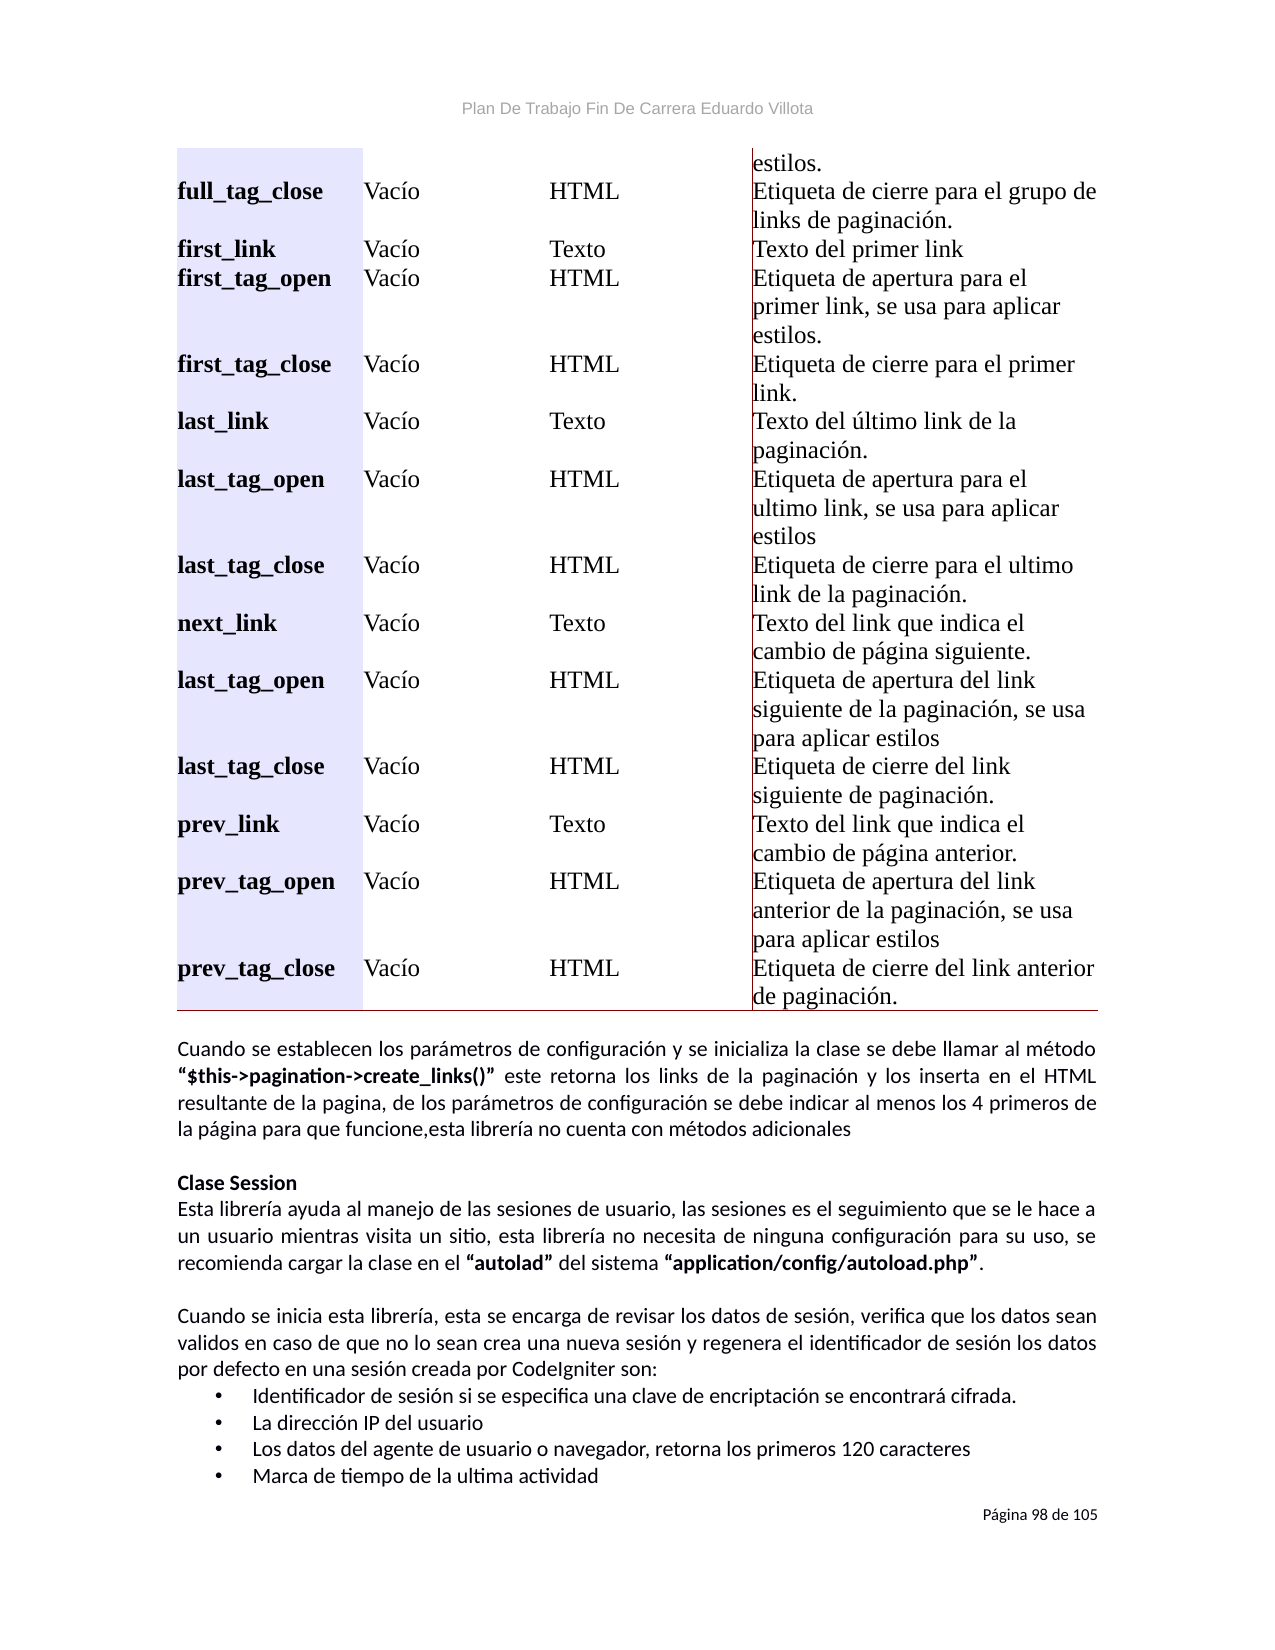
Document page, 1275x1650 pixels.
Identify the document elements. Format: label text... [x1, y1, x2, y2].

table_cell Etiqueta de apertura del link anterior de la paginación, se usa para aplicar estilos [753, 866, 1097, 953]
table_cell Texto [549, 608, 752, 665]
table_cell prev_link [177, 809, 363, 866]
table_cell HTML [549, 263, 752, 349]
table_cell last_link [177, 406, 363, 464]
table_cell Etiqueta de cierre para el primer link. [753, 349, 1097, 406]
table_cell Vacío [363, 665, 549, 751]
table_cell HTML [549, 665, 752, 751]
table_cell Vacío [363, 176, 549, 234]
table_cell last_tag_open [177, 464, 363, 550]
table_cell HTML [549, 953, 752, 1010]
text Cuando se establecen los parámetros de configuración y se inicializa la clase se debe llamar al método “$this->pagination->create_links()” este retorna los links de la paginación y los inserta en el HTML resultante de la pagina, de los parámetros de configuración se debe indicar al menos los 4 primeros de la página para que funcione,esta librería no cuenta con métodos adicionales [177, 1035, 1098, 1142]
table_cell prev_tag_close [177, 953, 363, 1010]
table_cell last_tag_close [177, 550, 363, 608]
table_cell prev_tag_open [177, 866, 363, 953]
table_cell HTML [549, 550, 752, 608]
list Los datos del agente de usuario o navegador, retorna los primeros 120 caracteres [215, 1435, 1098, 1462]
table_cell Vacío [363, 550, 549, 608]
table_cell Vacío [363, 234, 549, 263]
table_cell Vacío [363, 608, 549, 665]
table_cell Etiqueta de cierre del link siguiente de paginación. [753, 751, 1097, 809]
table_cell HTML [549, 866, 752, 953]
table_cell last_tag_open [177, 665, 363, 751]
table_cell Texto del link que indica el cambio de página siguiente. [753, 608, 1097, 665]
table_cell HTML [549, 464, 752, 550]
table_cell Texto [549, 234, 752, 263]
table_cell Etiqueta de apertura para el ultimo link, se usa para aplicar estilos [753, 464, 1097, 550]
table_cell HTML [549, 751, 752, 809]
table_cell Vacío [363, 866, 549, 953]
table_cell HTML [549, 176, 752, 234]
text Esta librería ayuda al manejo de las sesiones de usuario, las sesiones es el seguimiento que se le hace a un usuario mientras visita un sitio, esta librería no necesita de ninguna configuración para su uso, se recomienda cargar la clase en el “autolad” del sistema “application/config/autoload.php”. [177, 1195, 1098, 1275]
table_cell Etiqueta de apertura del link siguiente de la paginación, se usa para aplicar estilos [753, 665, 1097, 751]
table_cell Etiqueta de cierre del link anterior de paginación. [753, 953, 1097, 1010]
table_cell Etiqueta de cierre para el ultimo link de la paginación. [753, 550, 1097, 608]
table_cell [363, 148, 549, 176]
table_cell last_tag_close [177, 751, 363, 809]
table_cell next_link [177, 608, 363, 665]
list La dirección IP del usuario [215, 1409, 1098, 1435]
table_cell Texto [549, 406, 752, 464]
table_cell Vacío [363, 953, 549, 1010]
table_cell Vacío [363, 751, 549, 809]
table_cell estilos. [753, 148, 1097, 176]
table_cell first_link [177, 234, 363, 263]
table_cell first_tag_open [177, 263, 363, 349]
table_cell Vacío [363, 263, 549, 349]
table_cell HTML [549, 349, 752, 406]
table_cell Vacío [363, 349, 549, 406]
table_cell full_tag_close [177, 176, 363, 234]
table_cell Etiqueta de apertura para el primer link, se usa para aplicar estilos. [753, 263, 1097, 349]
list Identificador de sesión si se especifica una clave de encriptación se encontrará cifrada. [215, 1382, 1098, 1409]
table_cell Vacío [363, 406, 549, 464]
table_cell Texto del primer link [753, 234, 1097, 263]
table_cell Texto [549, 809, 752, 866]
table_cell Vacío [363, 464, 549, 550]
list Marca de tiempo de la ultima actividad [215, 1462, 1098, 1489]
table_cell Vacío [363, 809, 549, 866]
table_cell [549, 148, 752, 176]
table_cell [177, 148, 363, 176]
table_cell first_tag_close [177, 349, 363, 406]
table_cell Texto del link que indica el cambio de página anterior. [753, 809, 1097, 866]
table_cell Texto del último link de la paginación. [753, 406, 1097, 464]
text Cuando se inicia esta librería, esta se encarga de revisar los datos de sesión, verifica que los datos sean validos en caso de que no lo sean crea una nueva sesión y regenera el identificador de sesión los datos por defecto en una sesión creada por CodeIgniter son: [177, 1302, 1098, 1382]
table_cell Etiqueta de cierre para el grupo de links de paginación. [753, 176, 1097, 234]
text Clase Session [177, 1169, 1098, 1195]
